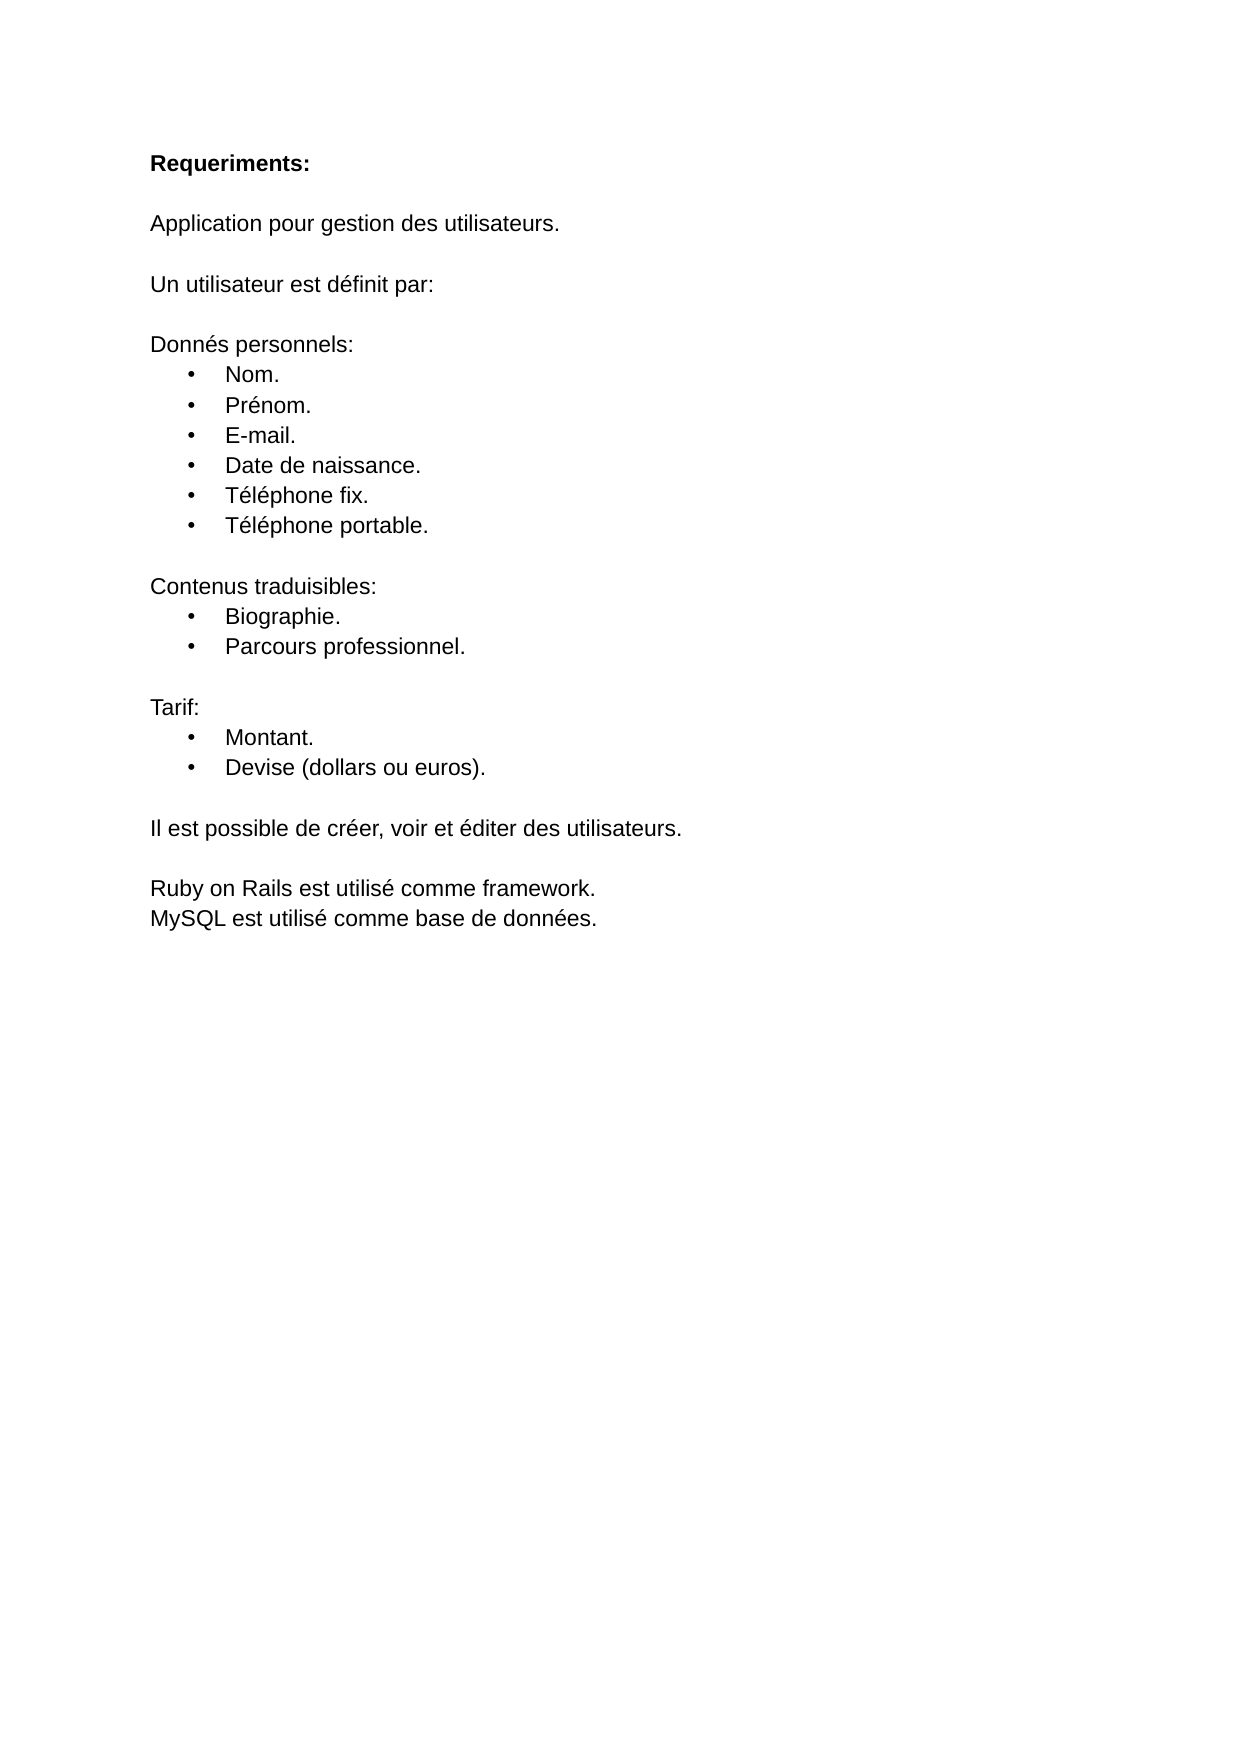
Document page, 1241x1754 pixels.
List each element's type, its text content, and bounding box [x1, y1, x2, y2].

list Devise (dollars ou euros). [187, 754, 1090, 781]
text Ruby on Rails est utilisé comme framework. [150, 875, 1090, 901]
list Montant. [187, 724, 1090, 750]
list Téléphone fix. [187, 482, 1090, 509]
text Requeriments: [150, 150, 1090, 176]
list E-mail. [187, 422, 1090, 448]
list Nom. [187, 361, 1090, 388]
list Prénom. [187, 392, 1090, 418]
text Contenus traduisibles: [150, 573, 1090, 599]
text Il est possible de créer, voir et éditer des utilisateurs. [150, 814, 1090, 841]
text MySQL est utilisé comme base de données. [150, 905, 1090, 932]
list Parcours professionnel. [187, 633, 1090, 660]
text Application pour gestion des utilisateurs. [150, 210, 1090, 237]
text Un utilisateur est définit par: [150, 271, 1090, 297]
text Tarif: [150, 694, 1090, 720]
list Date de naissance. [187, 452, 1090, 478]
list Téléphone portable. [187, 512, 1090, 539]
list Biographie. [187, 603, 1090, 629]
text Donnés personnels: [150, 331, 1090, 358]
